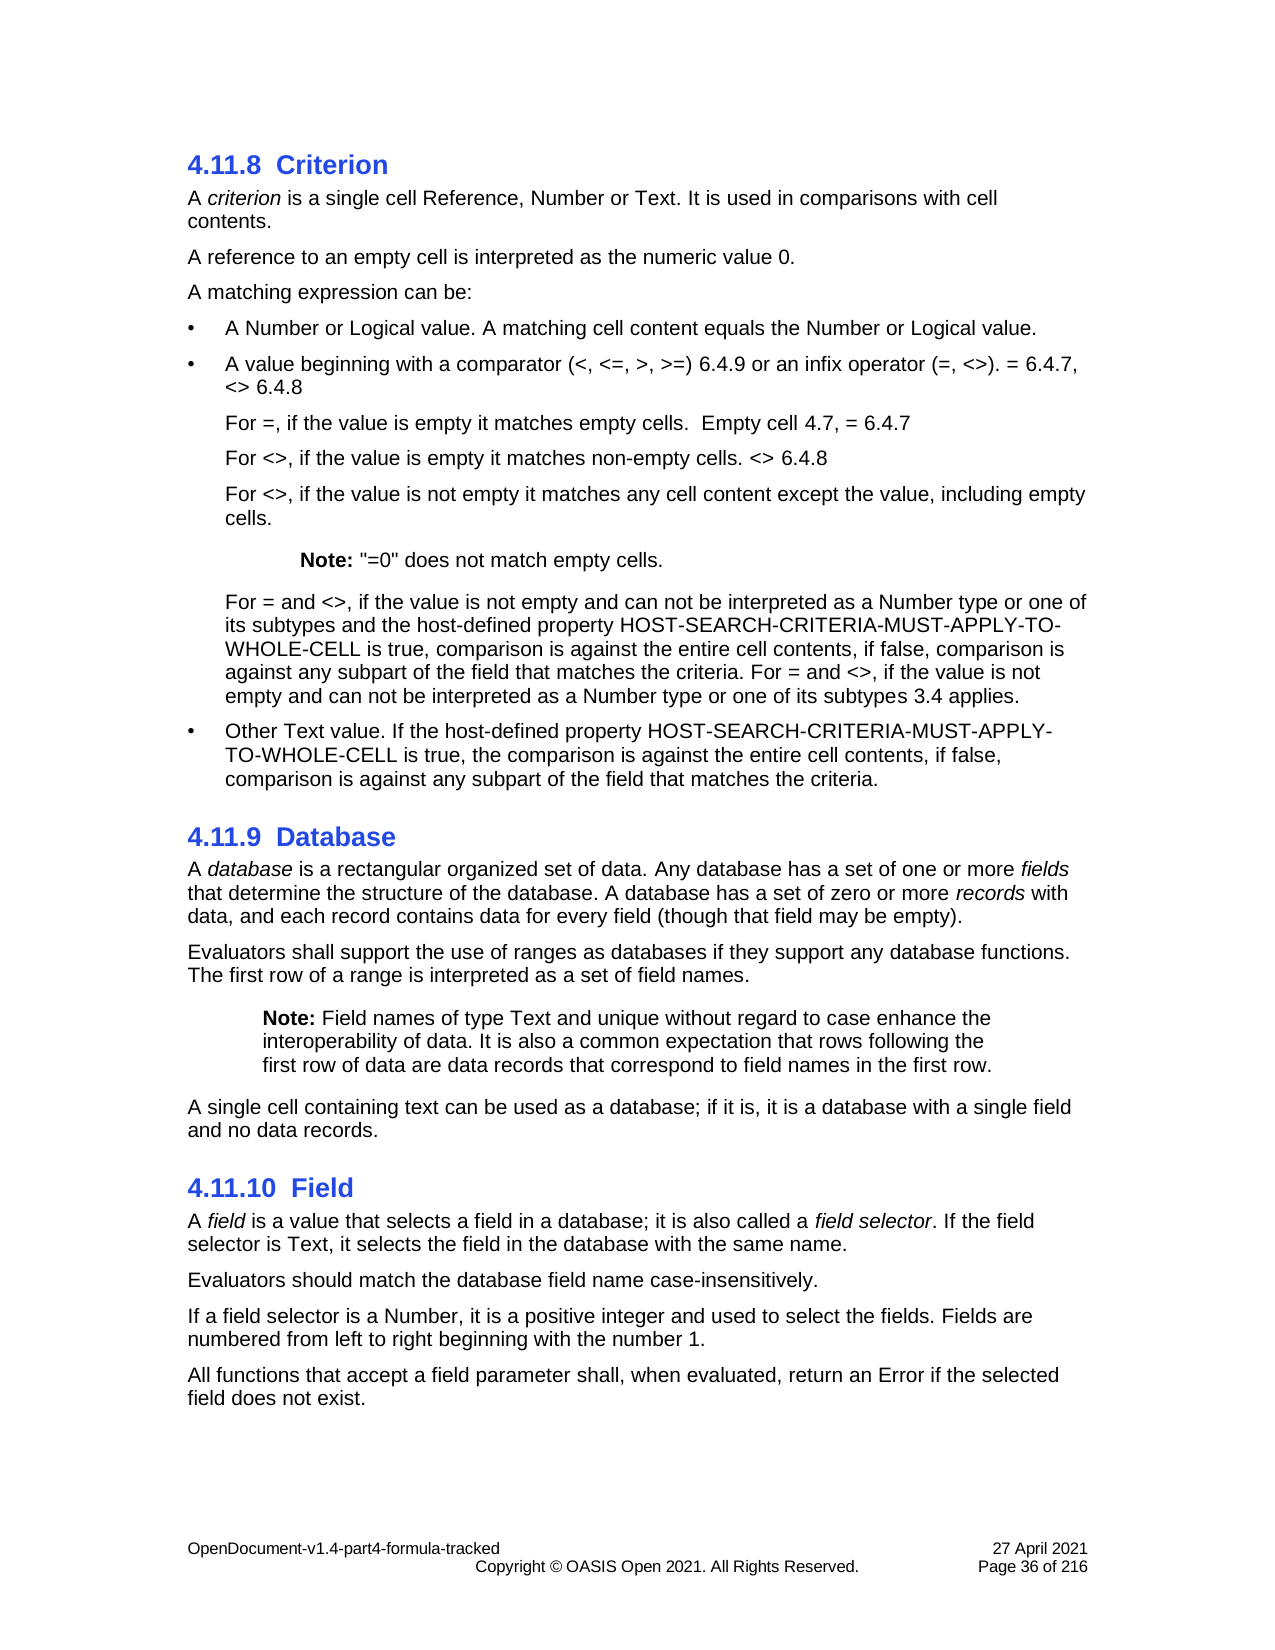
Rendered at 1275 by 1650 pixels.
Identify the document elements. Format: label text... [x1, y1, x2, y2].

list Other Text value. If the host-defined property HOST-SEARCH-CRITERIA-MUST-APPLY-TO-WHOLE-CELL is true, the comparison is against the entire cell contents, if false, comparison is against any subpart of the field that matches the criteria. [187, 720, 1088, 791]
subtitle Field [187, 1173, 1088, 1203]
text Note: Field names of type Text and unique without regard to case enhance the interoperability of data. It is also a common expectation that rows following the first row of data are data records that correspond to field names in the first row. [262, 1006, 1013, 1077]
text If a field selector is a Number, it is a positive integer and used to select the fields. Fields are numbered from left to right beginning with the number 1. [187, 1304, 1088, 1351]
text A criterion is a single cell Reference, Number or Text. It is used in comparisons with cell contents. [187, 186, 1088, 233]
text Evaluators should match the database field name case-insensitively. [187, 1268, 1088, 1292]
list Note: "=0" does not match empty cells. [262, 548, 1013, 572]
list A Number or Logical value. A matching cell content equals the Number or Logical value. [187, 316, 1088, 340]
subtitle Database [187, 822, 1088, 852]
text A database is a rectangular organized set of data. Any database has a set of one or more fields that determine the structure of the database. A database has a set of zero or more records with data, and each record contains data for every field (though that field may be empty). [187, 858, 1088, 928]
list A value beginning with a comparator (<, <=, >, >=) 6.4.9 or an infix operator (=, <>). = 6.4.7, <> 6.4.8 [187, 352, 1088, 399]
text A reference to an empty cell is interpreted as the numeric value 0. [187, 245, 1088, 269]
list For <>, if the value is empty it matches non-empty cells. <> 6.4.8 [187, 447, 1088, 470]
list For <>, if the value is not empty it matches any cell content except the value, including empty cells. [187, 482, 1088, 529]
text A field is a value that selects a field in a database; it is also called a field selector. If the field selector is Text, it selects the field in the database with the same name. [187, 1209, 1088, 1256]
list For =, if the value is empty it matches empty cells. Empty cell 4.7, = 6.4.7 [187, 411, 1088, 435]
subtitle Criterion [187, 150, 1088, 180]
list For = and <>, if the value is not empty and can not be interpreted as a Number type or one of its subtypes and the host-defined property HOST-SEARCH-CRITERIA-MUST-APPLY-TO-WHOLE-CELL is true, comparison is against the entire cell contents, if false, comparison is against any subpart of the field that matches the criteria. For = and <>, if the value is not empty and can not be interpreted as a Number type or one of its subtypes 3.4 applies. [187, 590, 1088, 708]
text All functions that accept a field parameter shall, when evaluated, return an Error if the selected field does not exist. [187, 1363, 1088, 1410]
text A matching expression can be: [187, 281, 1088, 304]
text A single cell containing text can be used as a database; if it is, it is a database with a single field and no data records. [187, 1095, 1088, 1142]
text Evaluators shall support the use of ranges as databases if they support any database functions. The first row of a range is interpreted as a set of field names. [187, 940, 1088, 987]
